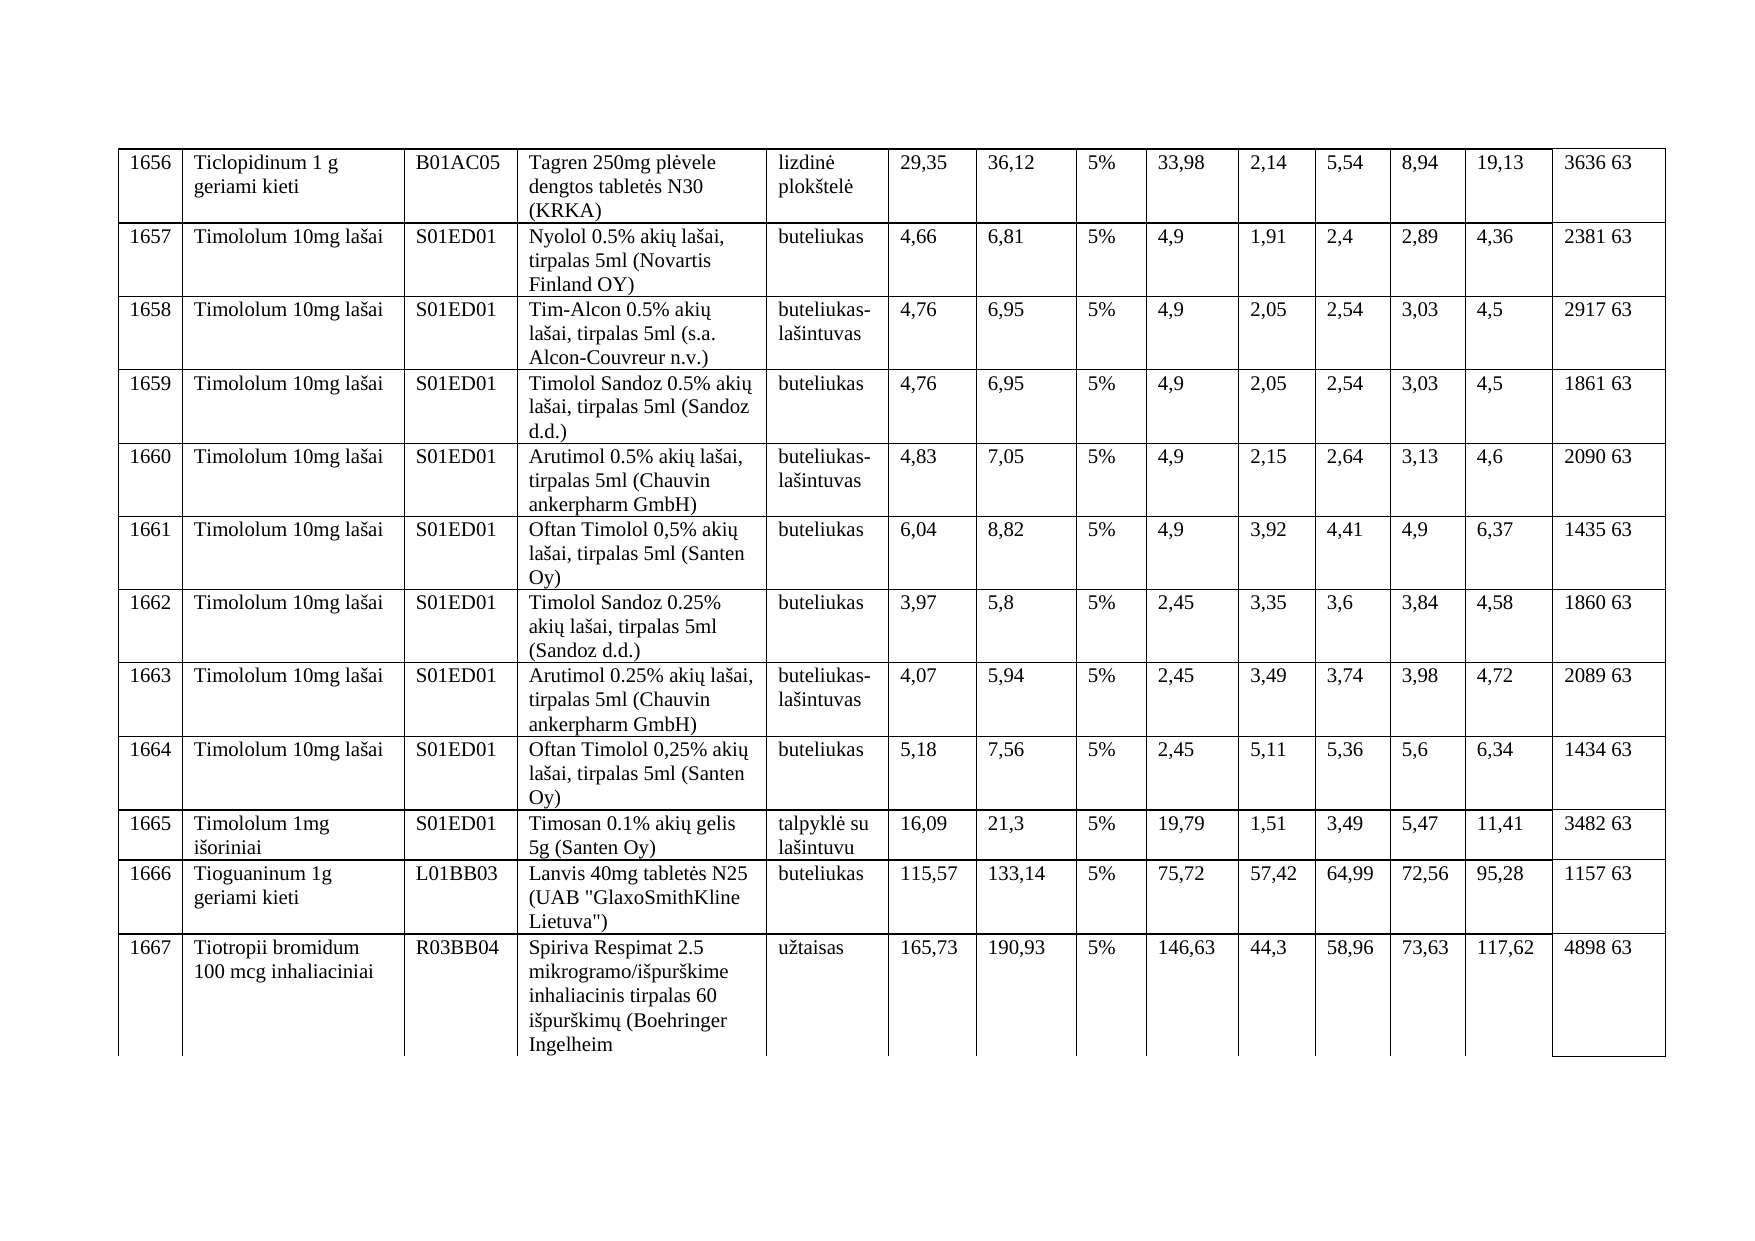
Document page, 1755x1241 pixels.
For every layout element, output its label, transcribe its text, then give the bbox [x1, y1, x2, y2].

table_cell 165,73 [889, 935, 976, 1056]
table_cell 1659 [119, 370, 182, 443]
table_cell 2381 63 [1553, 223, 1665, 296]
table_cell 1666 [119, 861, 182, 933]
table_cell 117,62 [1466, 935, 1552, 1056]
table_cell 5,36 [1316, 737, 1390, 809]
table_cell 4,41 [1316, 517, 1390, 589]
table_cell B01AC05 [405, 150, 517, 222]
table_cell 5% [1077, 737, 1146, 809]
table_cell 2,45 [1147, 737, 1238, 809]
table_cell Oftan Timolol 0,5% akių lašai, tirpalas 5ml (Santen Oy) [518, 517, 766, 589]
table_cell S01ED01 [405, 444, 517, 516]
table_cell 2,05 [1239, 370, 1315, 443]
table_cell 1435 63 [1553, 517, 1665, 589]
table_cell 44,3 [1239, 935, 1315, 1056]
table_cell 3,6 [1316, 590, 1390, 662]
table_cell 2,14 [1239, 150, 1315, 222]
table_cell 4,5 [1466, 297, 1552, 369]
table_cell 7,56 [977, 737, 1076, 809]
table_cell 2,45 [1147, 590, 1238, 662]
table_cell 73,63 [1391, 935, 1465, 1056]
table_cell 3,03 [1391, 297, 1465, 369]
table_cell 3,84 [1391, 590, 1465, 662]
table_cell 6,37 [1466, 517, 1552, 589]
table_cell 5% [1077, 224, 1146, 296]
table_cell 1667 [119, 935, 182, 1056]
table_cell 5% [1077, 590, 1146, 662]
table_cell 5% [1077, 370, 1146, 443]
table_cell 115,57 [889, 861, 976, 933]
table_cell Nyolol 0.5% akių lašai, tirpalas 5ml (Novartis Finland OY) [518, 224, 766, 296]
table_cell R03BB04 [405, 935, 517, 1056]
table_cell 4,9 [1147, 370, 1238, 443]
table_cell 2,89 [1391, 224, 1465, 296]
table_cell 4,9 [1391, 517, 1465, 589]
table_cell 2,64 [1316, 444, 1390, 516]
table_cell 2,54 [1316, 370, 1390, 443]
table_cell 4,9 [1147, 517, 1238, 589]
table_cell 5,94 [977, 663, 1076, 736]
table_cell 36,12 [977, 150, 1076, 222]
table_cell 2,4 [1316, 224, 1390, 296]
table_cell lizdinė plokštelė [767, 150, 888, 222]
table_cell 5% [1077, 444, 1146, 516]
table_cell 3,03 [1391, 370, 1465, 443]
table_cell 4,58 [1466, 590, 1552, 662]
table_cell 4,66 [889, 224, 976, 296]
table_cell Arutimol 0.25% akių lašai, tirpalas 5ml (Chauvin ankerpharm GmbH) [518, 663, 766, 736]
table_cell buteliukas [767, 590, 888, 662]
table_cell 1658 [119, 297, 182, 369]
table_cell Timololum 10mg lašai [183, 590, 404, 662]
table_cell 1657 [119, 224, 182, 296]
table_cell 6,81 [977, 224, 1076, 296]
table_cell 8,82 [977, 517, 1076, 589]
table_cell 5,54 [1316, 150, 1390, 222]
table_cell 16,09 [889, 811, 976, 859]
table_cell 3,74 [1316, 663, 1390, 736]
table_cell 6,34 [1466, 737, 1552, 809]
table_cell 3,98 [1391, 663, 1465, 736]
table_cell talpyklė su lašintuvu [767, 811, 888, 859]
table_cell buteliukas [767, 861, 888, 933]
table_cell 3,13 [1391, 444, 1465, 516]
table_cell Tiotropii bromidum 100 mcg inhaliaciniai [183, 935, 404, 1056]
table_cell 2,05 [1239, 297, 1315, 369]
table_cell Timolol Sandoz 0.25% akių lašai, tirpalas 5ml (Sandoz d.d.) [518, 590, 766, 662]
table_cell Timolol Sandoz 0.5% akių lašai, tirpalas 5ml (Sandoz d.d.) [518, 370, 766, 443]
table_cell 146,63 [1147, 935, 1238, 1056]
table_cell S01ED01 [405, 811, 517, 859]
table_cell 4,83 [889, 444, 976, 516]
table_cell 75,72 [1147, 861, 1238, 933]
table_cell buteliukas-lašintuvas [767, 663, 888, 736]
table_cell buteliukas [767, 224, 888, 296]
table_cell 19,79 [1147, 811, 1238, 859]
table_cell S01ED01 [405, 370, 517, 443]
table_cell 190,93 [977, 935, 1076, 1056]
table_cell 57,42 [1239, 861, 1315, 933]
table_cell 1660 [119, 444, 182, 516]
table_cell 1157 63 [1553, 860, 1665, 933]
table_cell 133,14 [977, 861, 1076, 933]
table_cell Timololum 10mg lašai [183, 517, 404, 589]
table_cell 4,9 [1147, 444, 1238, 516]
table_cell 5% [1077, 150, 1146, 222]
table_cell Oftan Timolol 0,25% akių lašai, tirpalas 5ml (Santen Oy) [518, 737, 766, 809]
table_cell 72,56 [1391, 861, 1465, 933]
table_cell 4,76 [889, 297, 976, 369]
table_cell Timololum 1mg išoriniai [183, 811, 404, 859]
table_cell 95,28 [1466, 861, 1552, 933]
table_cell 6,95 [977, 297, 1076, 369]
table_cell 3,97 [889, 590, 976, 662]
table_cell 6,95 [977, 370, 1076, 443]
table_cell 33,98 [1147, 150, 1238, 222]
table_cell S01ED01 [405, 590, 517, 662]
table_cell 1434 63 [1553, 737, 1665, 809]
table_cell 1860 63 [1553, 590, 1665, 662]
table_cell 3636 63 [1553, 149, 1665, 222]
table_cell 2089 63 [1553, 663, 1665, 736]
table_cell 1661 [119, 517, 182, 589]
table_cell 5,11 [1239, 737, 1315, 809]
table_cell Arutimol 0.5% akių lašai, tirpalas 5ml (Chauvin ankerpharm GmbH) [518, 444, 766, 516]
table_cell 21,3 [977, 811, 1076, 859]
table_cell buteliukas-lašintuvas [767, 297, 888, 369]
table_cell 5,6 [1391, 737, 1465, 809]
table_cell S01ED01 [405, 737, 517, 809]
table_cell Tagren 250mg plėvele dengtos tabletės N30 (KRKA) [518, 150, 766, 222]
table_cell 19,13 [1466, 150, 1552, 222]
table_cell 2,54 [1316, 297, 1390, 369]
table_cell 64,99 [1316, 861, 1390, 933]
table_cell Tim-Alcon 0.5% akių lašai, tirpalas 5ml (s.a. Alcon-Couvreur n.v.) [518, 297, 766, 369]
table_cell 1861 63 [1553, 370, 1665, 443]
table_cell 3,92 [1239, 517, 1315, 589]
table_cell Timololum 10mg lašai [183, 737, 404, 809]
table_cell 1,51 [1239, 811, 1315, 859]
table_cell 5% [1077, 663, 1146, 736]
table_cell 1664 [119, 737, 182, 809]
table_cell 1662 [119, 590, 182, 662]
table_cell Timololum 10mg lašai [183, 663, 404, 736]
table_cell 5% [1077, 935, 1146, 1056]
table_cell 58,96 [1316, 935, 1390, 1056]
table_cell 6,04 [889, 517, 976, 589]
table_cell 2917 63 [1553, 297, 1665, 369]
table_cell 1656 [119, 150, 182, 222]
table_cell 4,6 [1466, 444, 1552, 516]
table_cell 5,47 [1391, 811, 1465, 859]
table_cell 11,41 [1466, 811, 1552, 859]
table_cell S01ED01 [405, 517, 517, 589]
table_cell buteliukas [767, 737, 888, 809]
table_cell 5% [1077, 297, 1146, 369]
table_cell Lanvis 40mg tabletės N25 (UAB "GlaxoSmithKline Lietuva") [518, 861, 766, 933]
table_cell S01ED01 [405, 297, 517, 369]
table_cell 4,36 [1466, 224, 1552, 296]
table_cell 5% [1077, 517, 1146, 589]
table_cell 1,91 [1239, 224, 1315, 296]
table_cell 8,94 [1391, 150, 1465, 222]
table_cell 2,15 [1239, 444, 1315, 516]
table_cell buteliukas-lašintuvas [767, 444, 888, 516]
table_cell 4,5 [1466, 370, 1552, 443]
table_cell S01ED01 [405, 663, 517, 736]
table_cell 3482 63 [1553, 810, 1665, 859]
table_cell Timololum 10mg lašai [183, 297, 404, 369]
table_cell Timololum 10mg lašai [183, 224, 404, 296]
table_cell 5% [1077, 811, 1146, 859]
table_cell buteliukas [767, 517, 888, 589]
table_cell 2,45 [1147, 663, 1238, 736]
table_cell 3,49 [1316, 811, 1390, 859]
table_cell 4,76 [889, 370, 976, 443]
table_cell 4,9 [1147, 297, 1238, 369]
table_cell Timololum 10mg lašai [183, 444, 404, 516]
table_cell užtaisas [767, 935, 888, 1056]
table_cell 4898 63 [1553, 934, 1665, 1056]
table_cell Timosan 0.1% akių gelis 5g (Santen Oy) [518, 811, 766, 859]
table_cell 5% [1077, 861, 1146, 933]
table_cell 7,05 [977, 444, 1076, 516]
table_cell 5,18 [889, 737, 976, 809]
table_cell S01ED01 [405, 224, 517, 296]
table_cell 1663 [119, 663, 182, 736]
table_cell Spiriva Respimat 2.5 mikrogramo/išpurškime inhaliacinis tirpalas 60 išpurškimų (Boehringer Ingelheim [518, 935, 766, 1056]
table_cell 29,35 [889, 150, 976, 222]
table_cell 3,35 [1239, 590, 1315, 662]
table_cell Timololum 10mg lašai [183, 370, 404, 443]
table_cell 4,9 [1147, 224, 1238, 296]
table_cell 4,07 [889, 663, 976, 736]
table_cell L01BB03 [405, 861, 517, 933]
table_cell 4,72 [1466, 663, 1552, 736]
table_cell 5,8 [977, 590, 1076, 662]
table_cell 2090 63 [1553, 444, 1665, 516]
table_cell Tioguaninum 1g geriami kieti [183, 861, 404, 933]
table_cell Ticlopidinum 1 g geriami kieti [183, 150, 404, 222]
table_cell buteliukas [767, 370, 888, 443]
table_cell 3,49 [1239, 663, 1315, 736]
table_cell 1665 [119, 811, 182, 859]
